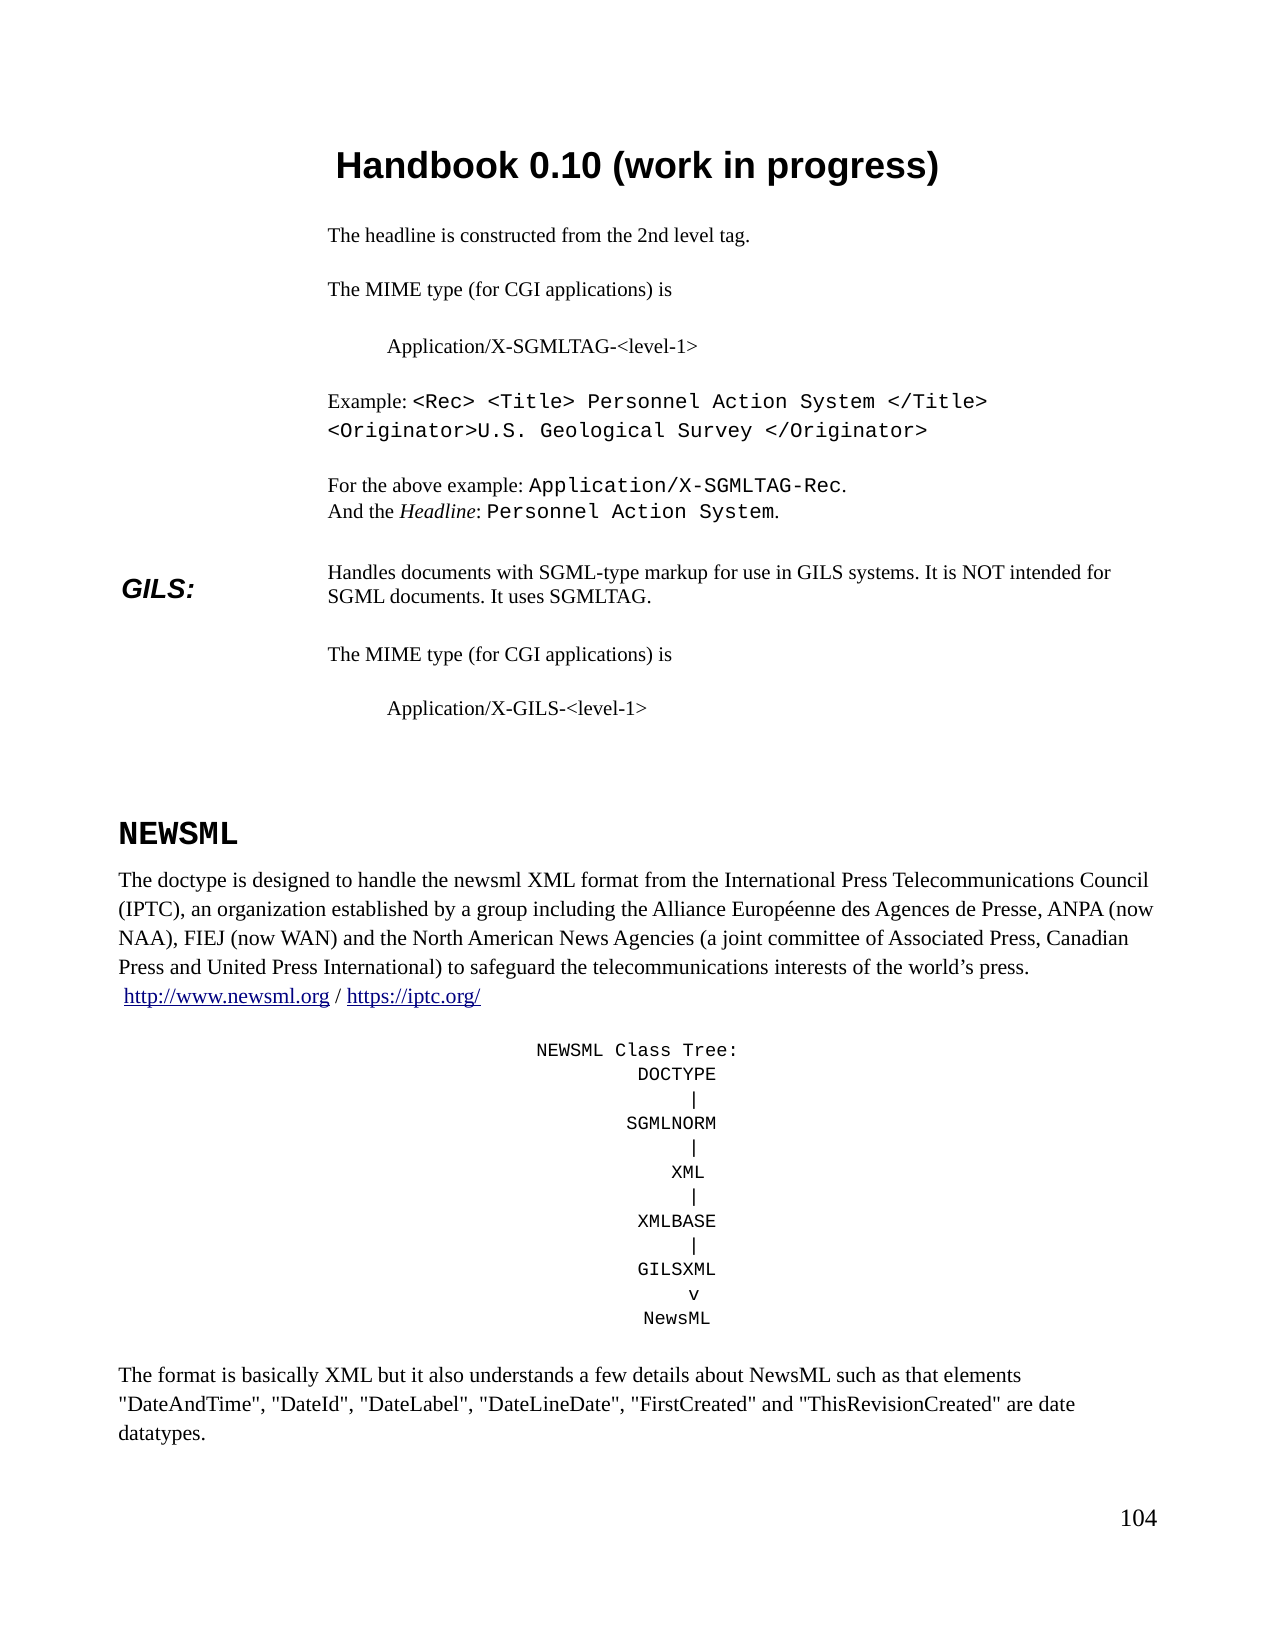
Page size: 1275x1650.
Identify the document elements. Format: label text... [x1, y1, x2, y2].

text SGMLNORM [118, 1114, 1157, 1135]
text NewsML [118, 1309, 1157, 1330]
table_cell The headline is constructed from the 2nd level tag. The MIME type (for CGI applications) is Application/X-SGMLTAG-<level-1> Example: <Rec> <Title> Personnel Action System </Title> <Originator>U.S. Geological Survey </Originator> For the above example: Application/X-SGMLTAG-Rec. And the Headline: Personnel Action System. [325, 216, 1157, 557]
text | [118, 1187, 1157, 1208]
text DOCTYPE [118, 1065, 1157, 1086]
text | [118, 1089, 1157, 1111]
text The format is basically XML but it also understands a few details about NewsML such as that elements "DateAndTime", "DateId", "DateLabel", "DateLineDate", "FirstCreated" and "ThisRevisionCreated" are date datatypes. [118, 1362, 1157, 1445]
text v [118, 1284, 1157, 1306]
table_cell GILS: [118, 557, 324, 752]
table_cell Handles documents with SGML-type markup for use in GILS systems. It is NOT intended for SGML documents. It uses SGMLTAG. The MIME type (for CGI applications) is Application/X-GILS-<level-1> [325, 557, 1157, 752]
text NEWSML Class Tree: [118, 1041, 1157, 1062]
text The doctype is designed to handle the newsml XML format from the International Press Telecommunications Council (IPTC), an organization established by a group including the Alliance Européenne des Agences de Presse, ANPA (now NAA), FIEJ (now WAN) and the North American News Agencies (a joint committee of Associated Press, Canadian Press and United Press International) to safeguard the telecommunications interests of the world’s press. [118, 867, 1157, 979]
subtitle NEWSML [118, 817, 1157, 855]
text | [118, 1236, 1157, 1257]
text XML [118, 1163, 1157, 1184]
text http://www.newsml.org / https://iptc.org/ [118, 983, 1157, 1008]
table_cell [118, 216, 324, 557]
text | [118, 1138, 1157, 1159]
text XMLBASE [118, 1211, 1157, 1233]
text GILSXML [118, 1260, 1157, 1281]
